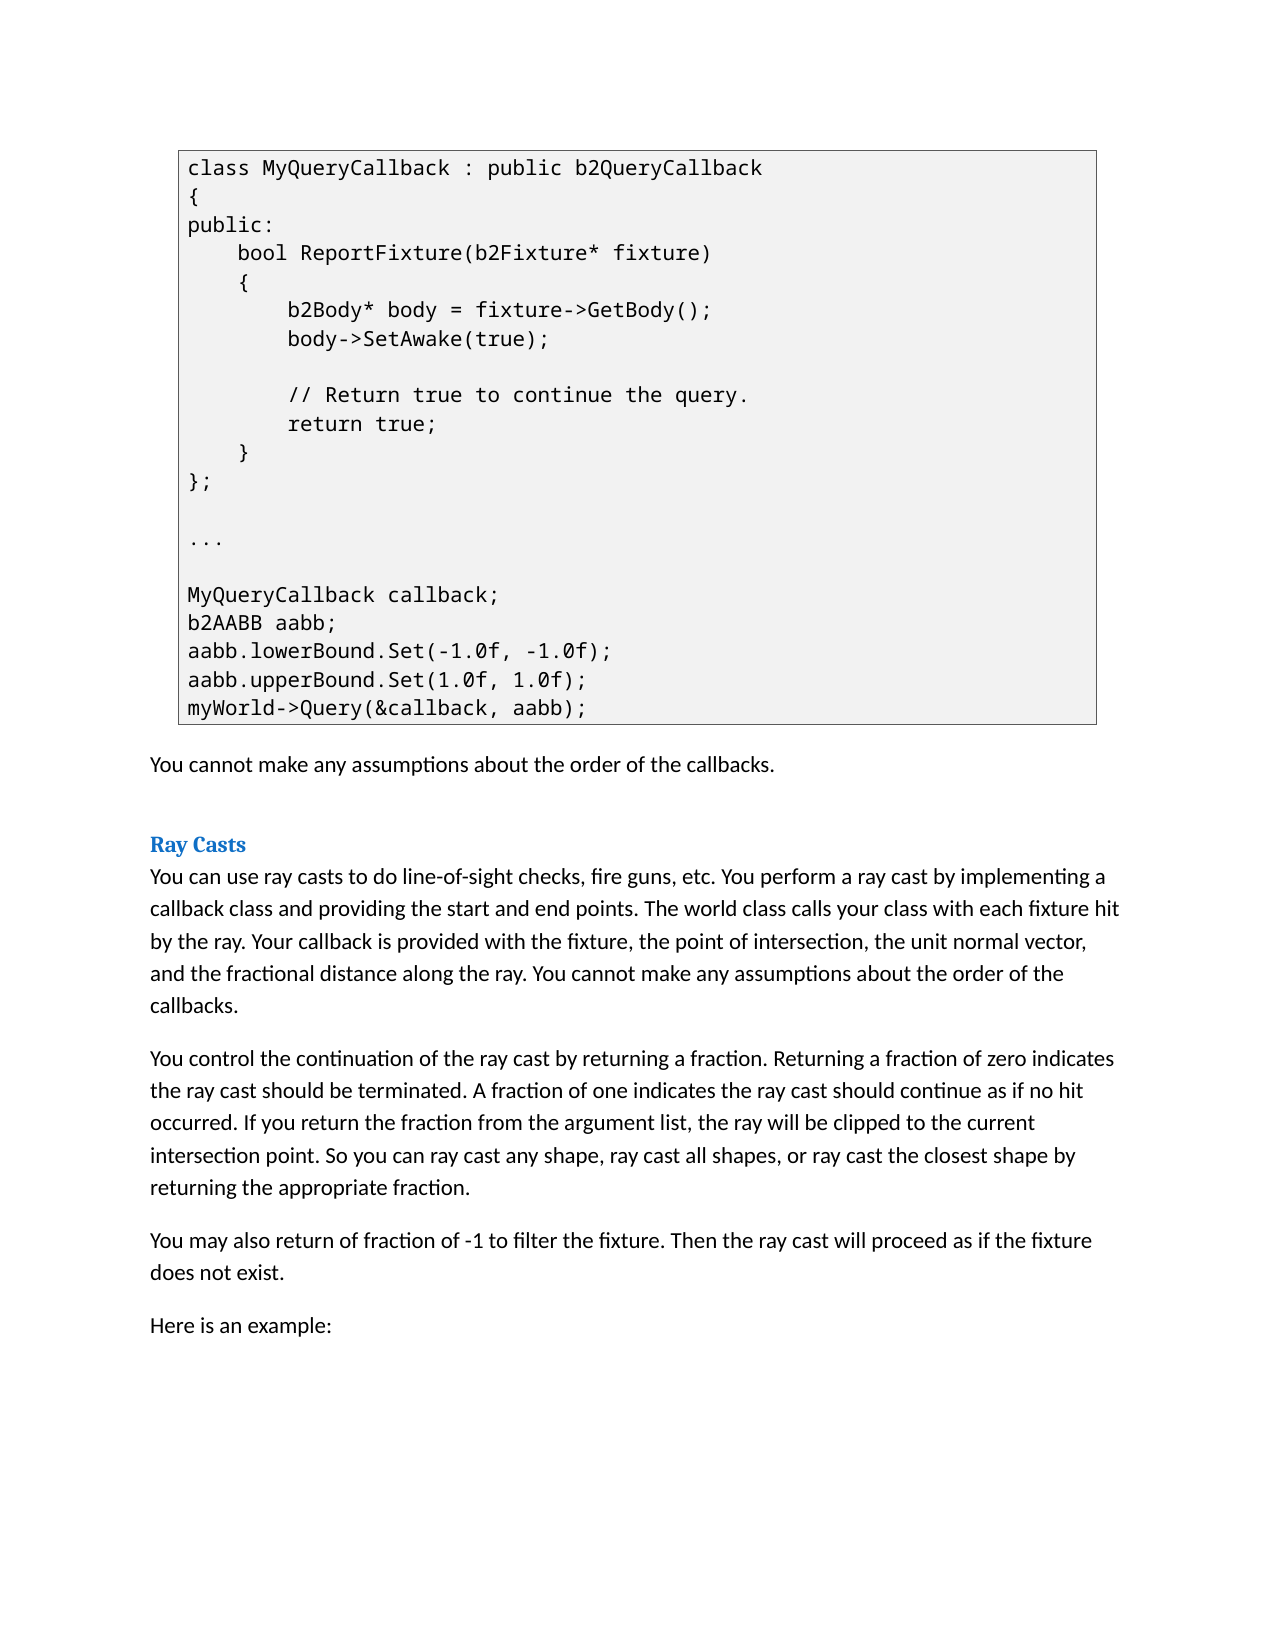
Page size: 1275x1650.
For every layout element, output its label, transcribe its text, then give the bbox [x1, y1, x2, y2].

text myWorld->Query(&callback, aabb); [179, 690, 1096, 724]
text MyQueryCallback callback; [179, 577, 1096, 605]
text body->SetAwake(true); [179, 321, 1096, 349]
text You control the continuation of the ray cast by returning a fraction. Returning a fraction of zero indicates the ray cast should be terminated. A fraction of one indicates the ray cast should continue as if no hit occurred. If you return the fraction from the argument list, the ray will be clipped to the current intersection point. So you can ray cast any shape, ray cast all shapes, or ray cast the closest shape by returning the appropriate fraction. [150, 1044, 1125, 1201]
text bool ReportFixture(b2Fixture* fixture) [179, 235, 1096, 264]
text { [179, 178, 1096, 207]
text b2Body* body = fixture->GetBody(); [179, 292, 1096, 321]
subtitle Ray Casts [150, 832, 1125, 858]
text return true; [179, 406, 1096, 434]
text } [179, 434, 1096, 463]
text class MyQueryCallback : public b2QueryCallback [179, 151, 1096, 178]
text // Return true to continue the query. [179, 377, 1096, 406]
text Here is an example: [150, 1311, 1125, 1339]
text { [179, 264, 1096, 292]
text You cannot make any assumptions about the order of the callbacks. [150, 750, 1125, 778]
text You may also return of fraction of -1 to filter the fixture. Then the ray cast will proceed as if the fixture does not exist. [150, 1226, 1125, 1286]
text aabb.lowerBound.Set(-1.0f, -1.0f); [179, 633, 1096, 662]
text ... [179, 520, 1096, 548]
text You can use ray casts to do line-of-sight checks, fire guns, etc. You perform a ray cast by implementing a callback class and providing the start and end points. The world class calls your class with each fixture hit by the ray. Your callback is provided with the fixture, the point of intersection, the unit normal vector, and the fractional distance along the ray. You cannot make any assumptions about the order of the callbacks. [150, 862, 1125, 1019]
text b2AABB aabb; [179, 605, 1096, 633]
text public: [179, 207, 1096, 235]
text aabb.upperBound.Set(1.0f, 1.0f); [179, 662, 1096, 690]
text }; [179, 463, 1096, 491]
